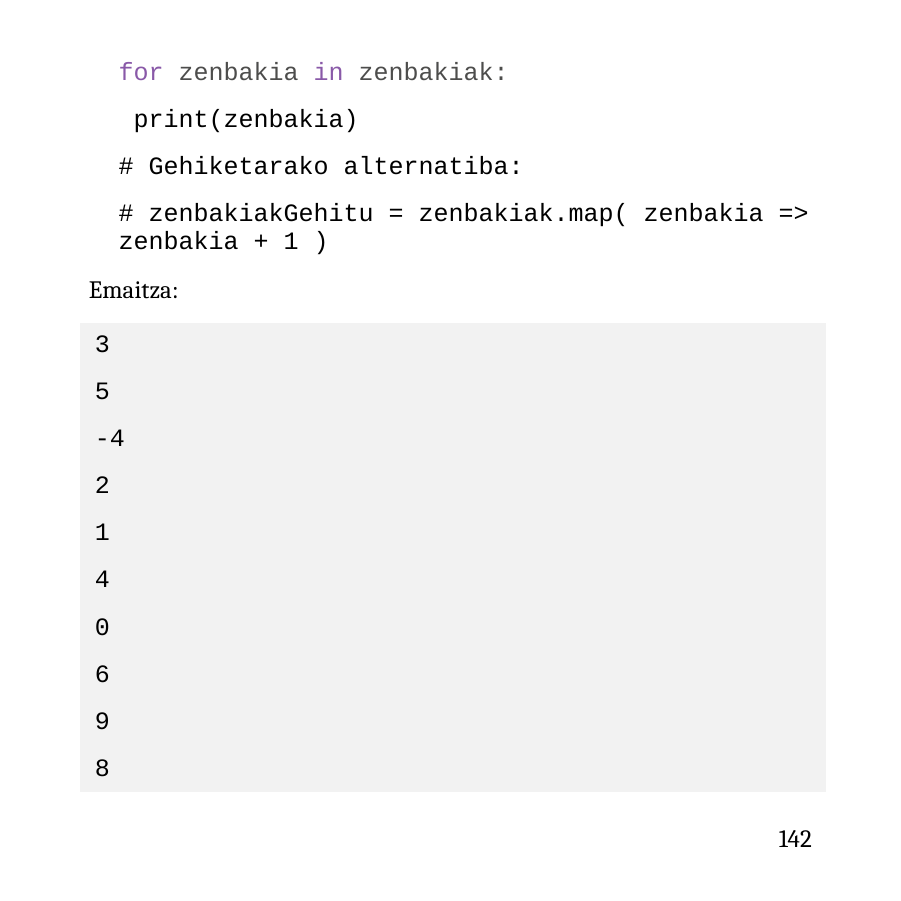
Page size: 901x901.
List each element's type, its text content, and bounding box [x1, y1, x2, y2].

text 0 [86, 606, 820, 642]
text 2 [86, 464, 820, 501]
text Emaitza: [89, 276, 811, 304]
text print(zenbakia) [118, 106, 811, 134]
text 3 [86, 330, 820, 360]
text 9 [86, 700, 820, 737]
text 1 [86, 512, 820, 548]
text for zenbakia in zenbakiak: [118, 59, 811, 87]
text 5 [86, 370, 820, 407]
text 4 [86, 559, 820, 595]
text # Gehiketarako alternatiba: [118, 153, 811, 182]
text -4 [86, 417, 820, 454]
text 8 [86, 747, 820, 786]
text 6 [86, 653, 820, 689]
text # zenbakiakGehitu = zenbakiak.map( zenbakia => zenbakia + 1 ) [118, 200, 811, 257]
